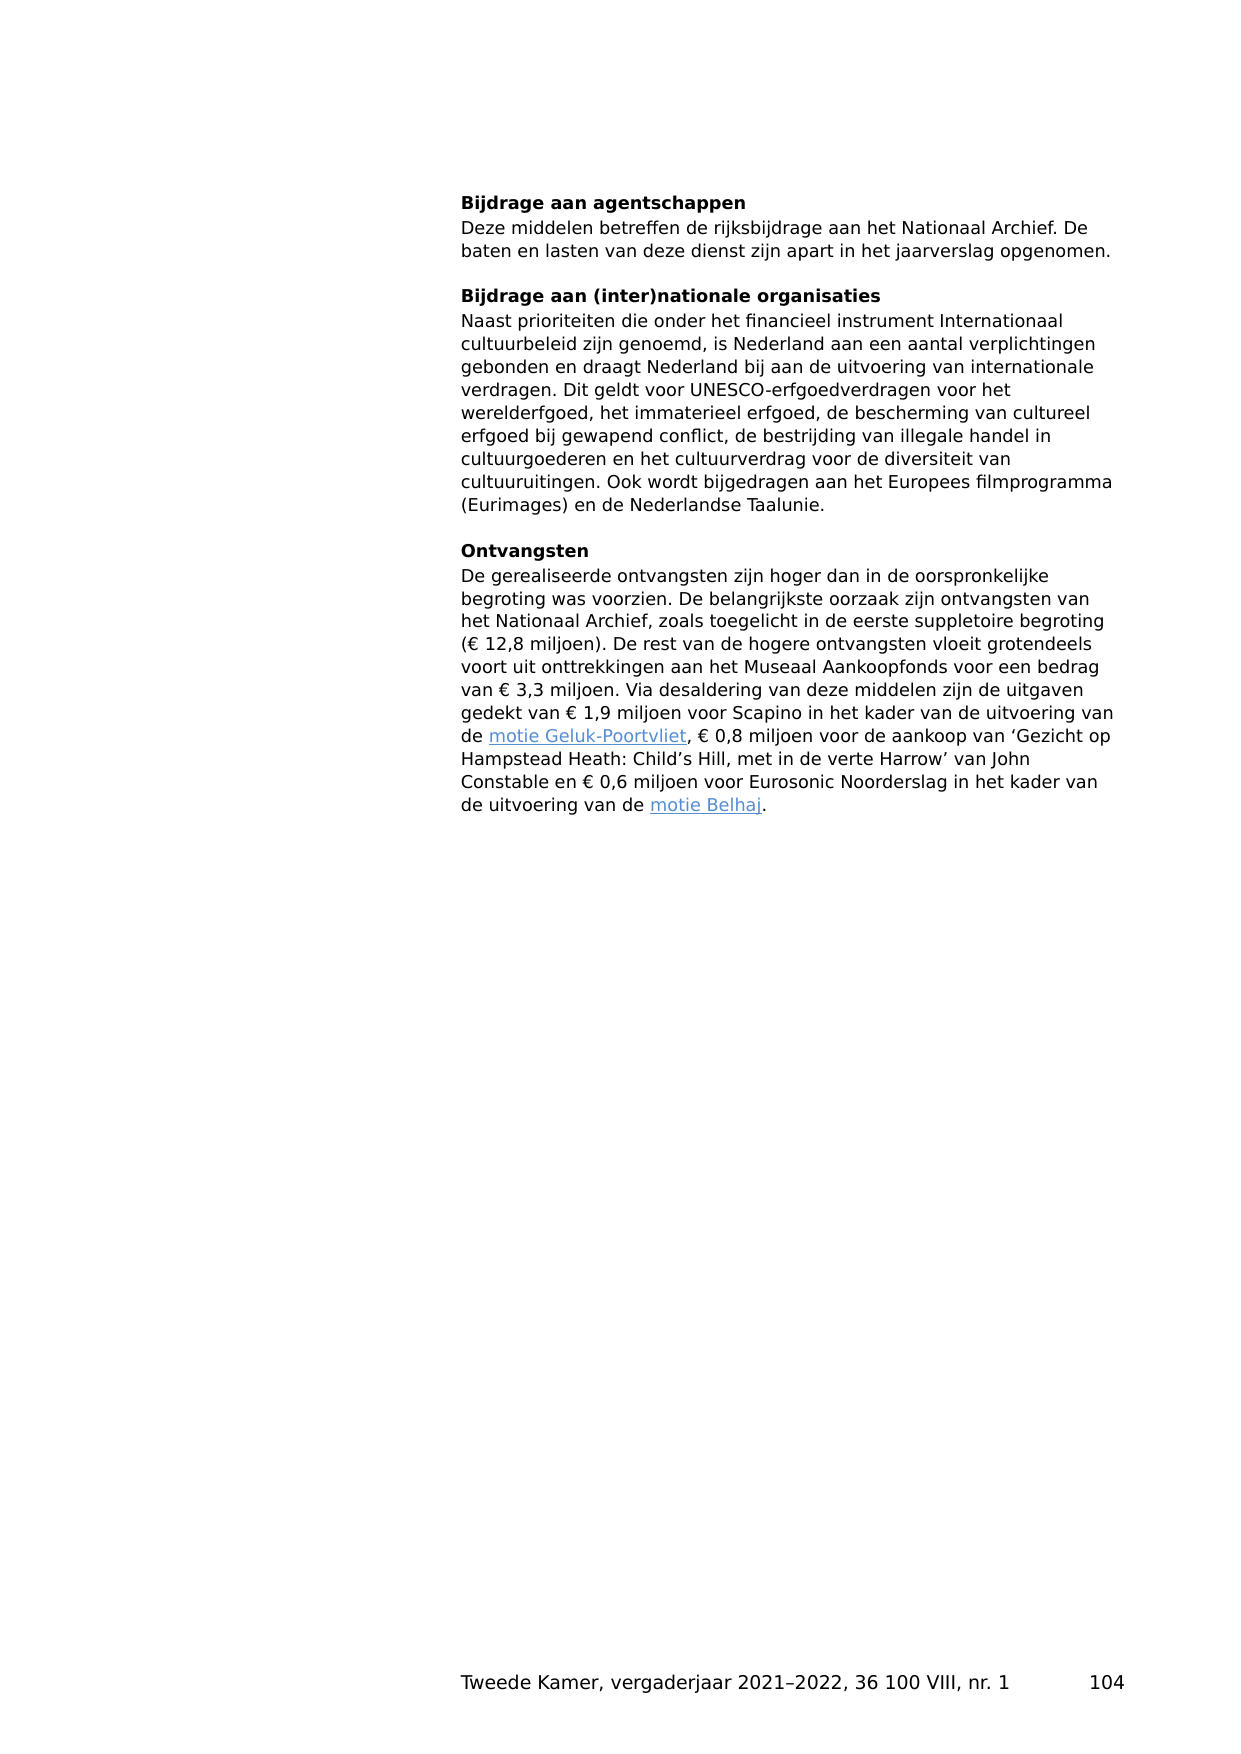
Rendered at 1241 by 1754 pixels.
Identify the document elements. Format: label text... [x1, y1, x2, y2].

text Ontvangsten [461, 539, 1125, 562]
text De gerealiseerde ontvangsten zijn hoger dan in de oorspronkelijke begroting was voorzien. De belangrijkste oorzaak zijn ontvangsten van het Nationaal Archief, zoals toegelicht in de eerste suppletoire begroting (€ 12,8 miljoen). De rest van de hogere ontvangsten vloeit grotendeels voort uit onttrekkingen aan het Museaal Aankoopfonds voor een bedrag van € 3,3 miljoen. Via desaldering van deze middelen zijn de uitgaven gedekt van € 1,9 miljoen voor Scapino in het kader van de uitvoering van de motie Geluk-Poortvliet, € 0,8 miljoen voor de aankoop van ‘Gezicht op Hampstead Heath: Child’s Hill, met in de verte Harrow’ van John Constable en € 0,6 miljoen voor Eurosonic Noorderslag in het kader van de uitvoering van de motie Belhaj. [461, 564, 1125, 816]
text Bijdrage aan agentschappen [461, 191, 1125, 214]
text Bijdrage aan (inter)nationale organisaties [461, 284, 1125, 307]
text Deze middelen betreffen de rijksbijdrage aan het Nationaal Archief. De baten en lasten van deze dienst zijn apart in het jaarverslag opgenomen. [461, 216, 1125, 262]
text Naast prioriteiten die onder het financieel instrument Internationaal cultuurbeleid zijn genoemd, is Nederland aan een aantal verplichtingen gebonden en draagt Nederland bij aan de uitvoering van internationale verdragen. Dit geldt voor UNESCO-erfgoedverdragen voor het werelderfgoed, het immaterieel erfgoed, de bescherming van cultureel erfgoed bij gewapend conflict, de bestrijding van illegale handel in cultuurgoederen en het cultuurverdrag voor de diversiteit van cultuuruitingen. Ook wordt bijgedragen aan het Europees filmprogramma (Eurimages) en de Nederlandse Taalunie. [461, 309, 1125, 516]
